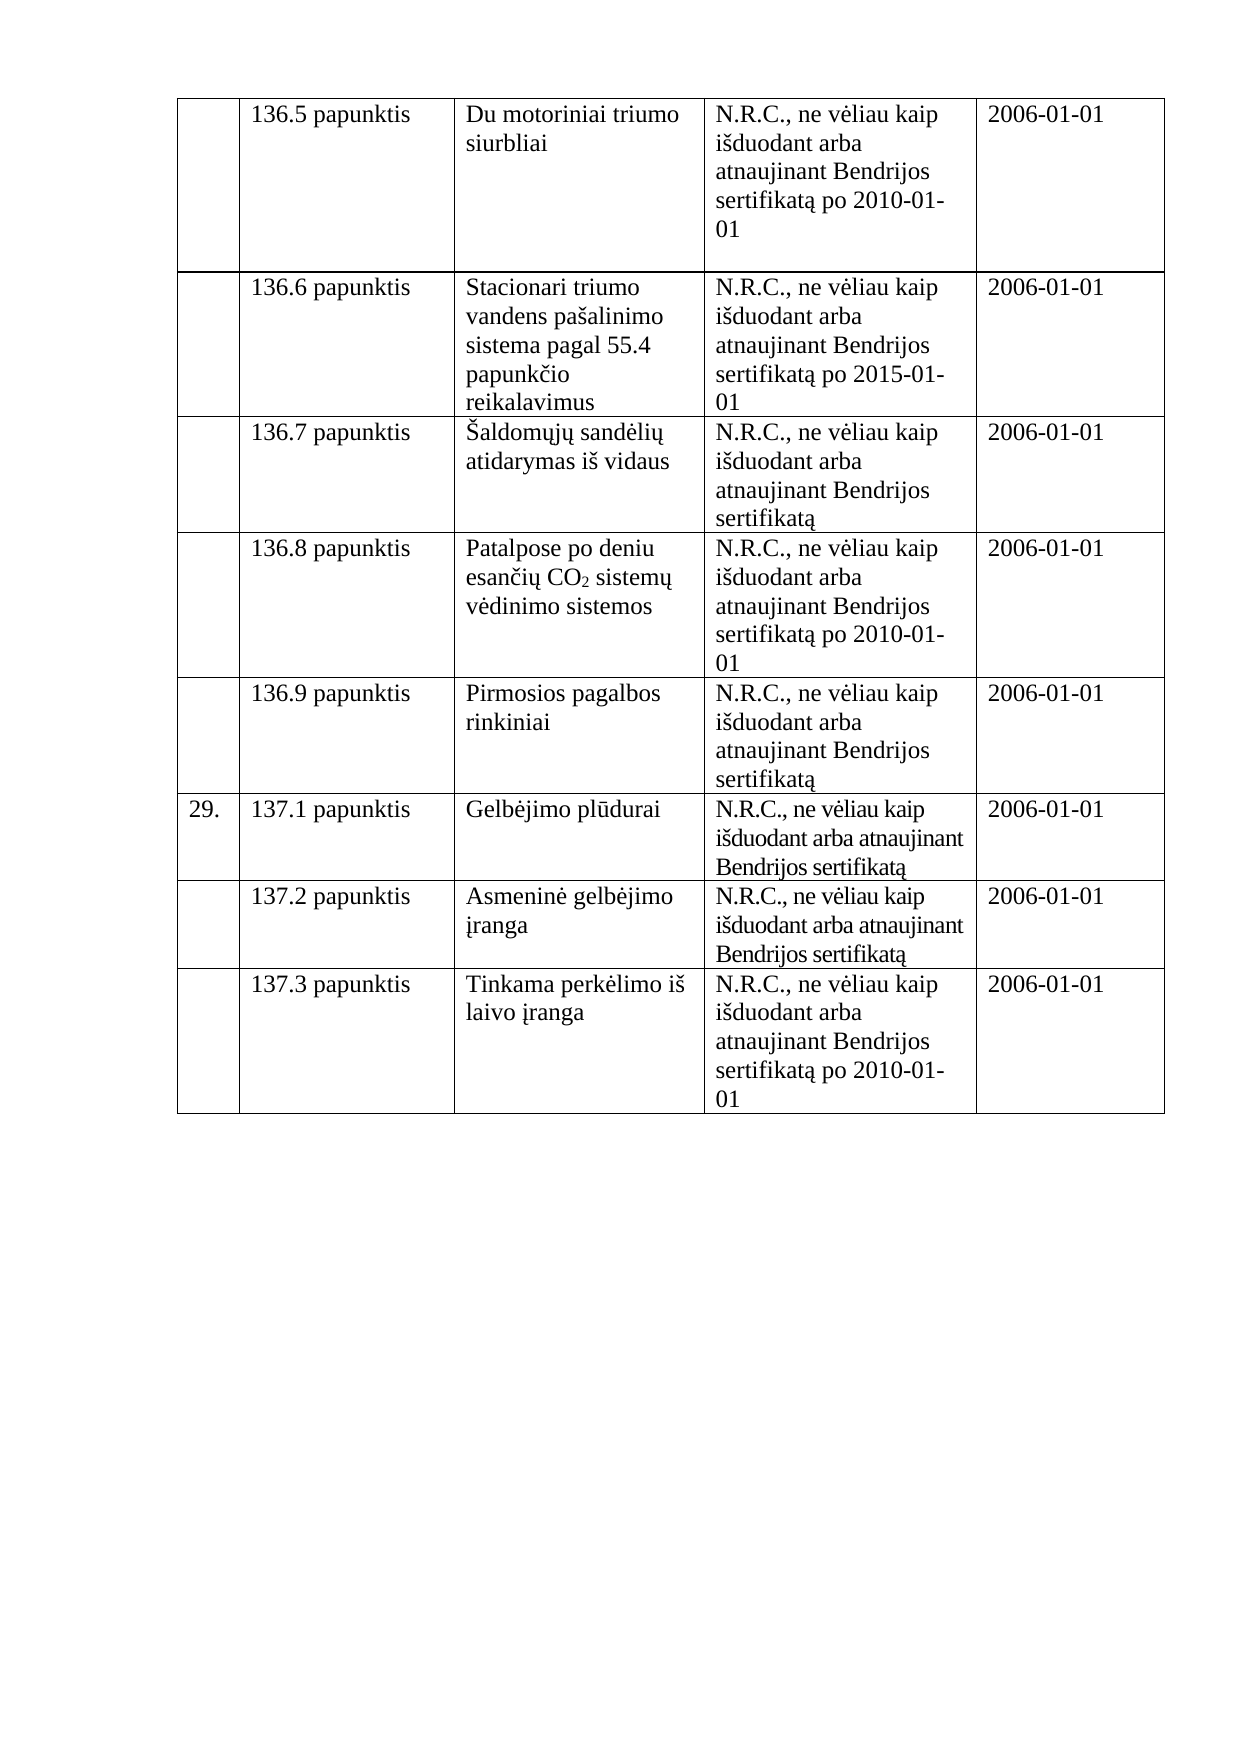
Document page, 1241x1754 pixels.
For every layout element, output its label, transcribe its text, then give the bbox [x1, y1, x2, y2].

table_cell Du motoriniai triumo siurbliai [455, 99, 704, 271]
table_cell [178, 273, 239, 416]
table_cell 2006-01-01 [977, 533, 1164, 677]
table_cell N.R.C., ne vėliau kaip išduodant arba atnaujinant Bendrijos sertifikatą [705, 678, 976, 793]
table_cell 136.7 papunktis [240, 417, 454, 532]
table_cell Patalpose po deniu esančių CO2 sistemų vėdinimo sistemos [455, 533, 704, 677]
table_cell [178, 881, 239, 968]
table_cell [178, 417, 239, 532]
table_cell 29. [178, 794, 239, 880]
table_cell 137.3 papunktis [240, 969, 454, 1112]
table_cell N.R.C., ne vėliau kaip išduodant arba atnaujinant Bendrijos sertifikatą po 2010-01-01 [705, 533, 976, 677]
table_cell 2006-01-01 [977, 273, 1164, 416]
table_cell [178, 99, 239, 271]
table_cell 137.1 papunktis [240, 794, 454, 880]
table_cell N.R.C., ne vėliau kaip išduodant arba atnaujinant Bendrijos sertifikatą [705, 417, 976, 532]
table_cell Stacionari triumo vandens pašalinimo sistema pagal 55.4 papunkčio reikalavimus [455, 273, 704, 416]
table_cell N.R.C., ne vėliau kaip išduodant arba atnaujinant Bendrijos sertifikatą [705, 794, 976, 880]
table_cell Gelbėjimo plūdurai [455, 794, 704, 880]
table_cell 2006-01-01 [977, 99, 1164, 271]
table_cell 136.9 papunktis [240, 678, 454, 793]
table_cell 2006-01-01 [977, 794, 1164, 880]
table_cell 136.5 papunktis [240, 99, 454, 271]
table_cell Asmeninė gelbėjimo įranga [455, 881, 704, 968]
table_cell Pirmosios pagalbos rinkiniai [455, 678, 704, 793]
table_cell N.R.C., ne vėliau kaip išduodant arba atnaujinant Bendrijos sertifikatą po 2010-01-01 [705, 969, 976, 1112]
table_cell 2006-01-01 [977, 969, 1164, 1112]
table_cell 136.6 papunktis [240, 273, 454, 416]
table_cell 2006-01-01 [977, 417, 1164, 532]
table_cell 136.8 papunktis [240, 533, 454, 677]
table_cell 137.2 papunktis [240, 881, 454, 968]
table_cell N.R.C., ne vėliau kaip išduodant arba atnaujinant Bendrijos sertifikatą [705, 881, 976, 968]
table_cell [178, 533, 239, 677]
table_cell Šaldomųjų sandėlių atidarymas iš vidaus [455, 417, 704, 532]
table_cell 2006-01-01 [977, 881, 1164, 968]
table_cell N.R.C., ne vėliau kaip išduodant arba atnaujinant Bendrijos sertifikatą po 2010-01-01 [705, 99, 976, 271]
table_cell N.R.C., ne vėliau kaip išduodant arba atnaujinant Bendrijos sertifikatą po 2015-01-01 [705, 273, 976, 416]
table_cell [178, 678, 239, 793]
table_cell [178, 969, 239, 1112]
table_cell Tinkama perkėlimo iš laivo įranga [455, 969, 704, 1112]
table_cell 2006-01-01 [977, 678, 1164, 793]
